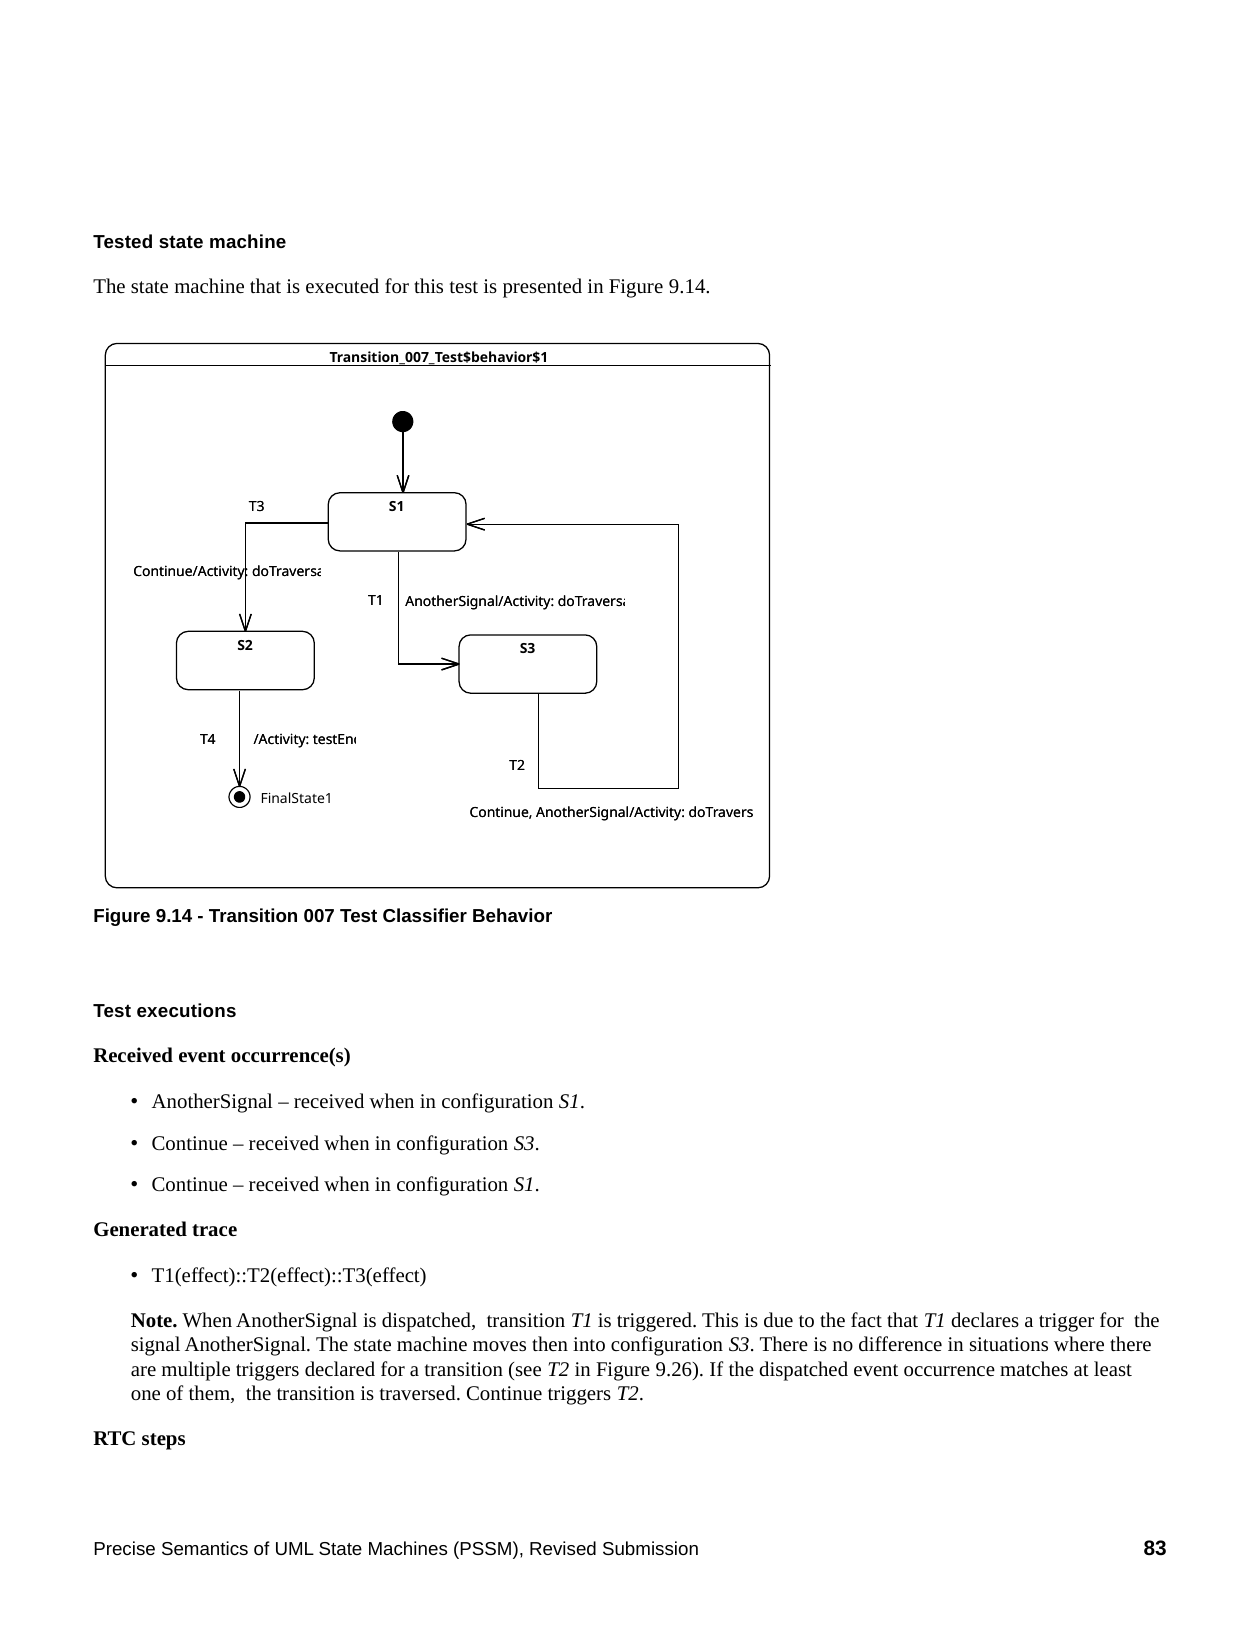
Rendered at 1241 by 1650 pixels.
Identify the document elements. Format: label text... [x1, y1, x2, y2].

subtitle Tested state machine [93, 231, 1164, 253]
text RTC steps [93, 1426, 1164, 1450]
list AnotherSignal – received when in configuration S1. [131, 1088, 1164, 1113]
subtitle Test executions [93, 1000, 1164, 1022]
text Received event occurrence(s) [93, 1043, 1164, 1067]
list T1(effect)::T2(effect)::T3(effect) [131, 1262, 1164, 1287]
text The state machine that is executed for this test is presented in Figure 9.14. [93, 274, 1164, 298]
text Figure 9.14 - Transition 007 Test Classifier Behavior [93, 331, 879, 926]
list Continue – received when in configuration S1. [131, 1171, 1164, 1196]
text Generated trace [93, 1217, 1164, 1241]
list Continue – received when in configuration S3. [131, 1129, 1164, 1154]
text Note. When AnotherSignal is dispatched, transition T1 is triggered. This is due to the fact that T1 declares a trigger for the signal AnotherSignal. The state machine moves then into configuration S3. There is no difference in situations where there are multiple triggers declared for a transition (see T2 in Figure 9.26). If the dispatched event occurrence matches at least one of them, the transition is traversed. Continue triggers T2. [131, 1308, 1164, 1404]
